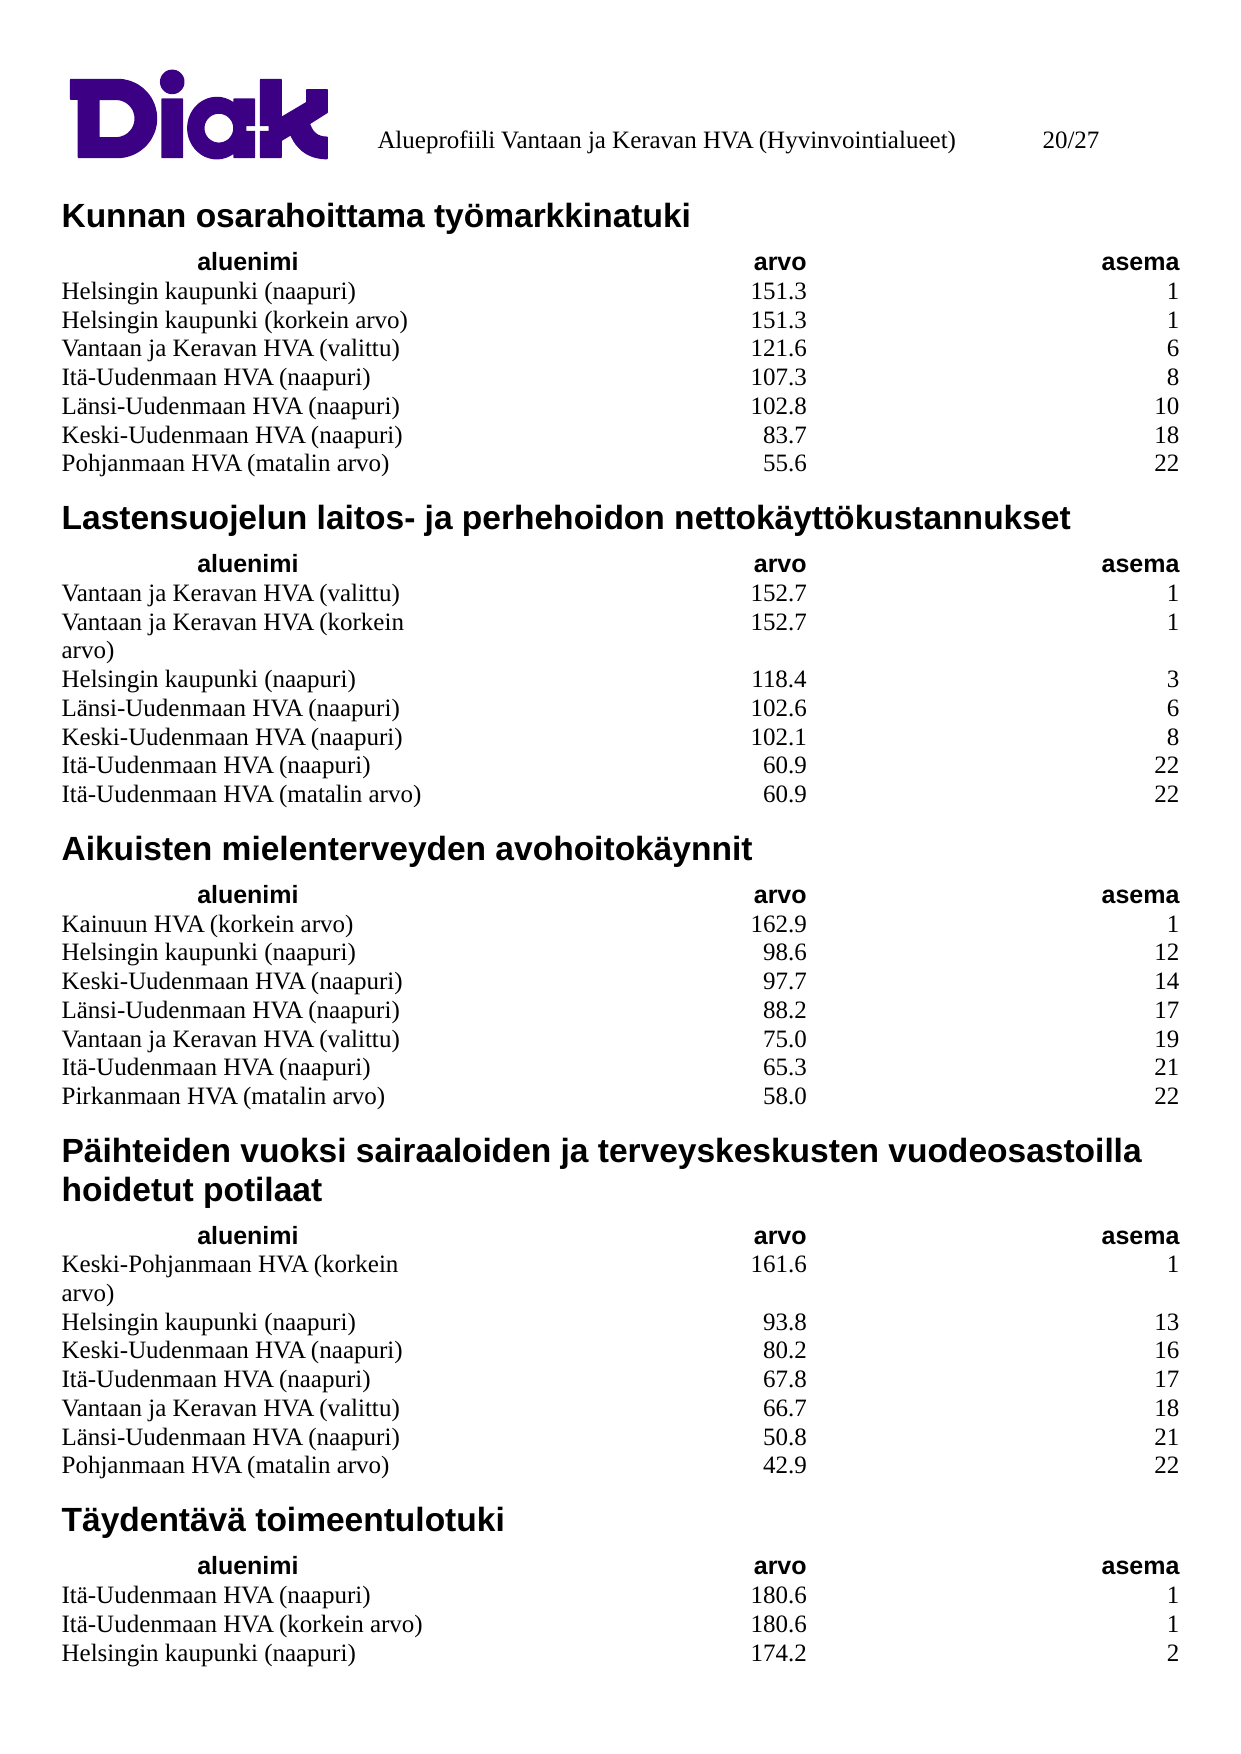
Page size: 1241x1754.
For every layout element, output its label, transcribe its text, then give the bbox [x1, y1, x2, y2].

table_cell 13 [806, 1307, 1179, 1336]
table_cell Helsingin kaupunki (naapuri) [61, 276, 434, 305]
table_cell Vantaan ja Keravan HVA (valittu) [61, 578, 434, 607]
table_header aluenimi [61, 1221, 434, 1249]
table_cell 118.4 [434, 664, 806, 693]
table_cell 162.9 [434, 909, 806, 937]
table_cell 1 [806, 1609, 1179, 1638]
table_cell Itä-Uudenmaan HVA (korkein arvo) [61, 1609, 434, 1638]
table_header aluenimi [61, 1551, 434, 1580]
table_cell 1 [806, 909, 1179, 937]
table_cell 42.9 [434, 1451, 806, 1479]
table_cell 14 [806, 966, 1179, 995]
table_header arvo [434, 247, 806, 276]
table_cell 161.6 [434, 1249, 806, 1307]
table_cell 174.2 [434, 1638, 806, 1666]
table_cell 152.7 [434, 578, 806, 607]
subtitle Päihteiden vuoksi sairaaloiden ja terveyskeskusten vuodeosastoilla hoidetut potilaat [61, 1131, 1179, 1208]
table_header arvo [434, 549, 806, 578]
table_cell Itä-Uudenmaan HVA (naapuri) [61, 751, 434, 779]
table_cell Helsingin kaupunki (korkein arvo) [61, 305, 434, 333]
table_cell 6 [806, 334, 1179, 362]
table_cell Keski-Uudenmaan HVA (naapuri) [61, 966, 434, 995]
table_cell Itä-Uudenmaan HVA (matalin arvo) [61, 779, 434, 808]
table_cell 97.7 [434, 966, 806, 995]
table_cell 12 [806, 938, 1179, 966]
table_header asema [806, 247, 1179, 276]
table_cell 66.7 [434, 1393, 806, 1422]
table_header arvo [434, 1551, 806, 1580]
table_cell Helsingin kaupunki (naapuri) [61, 1307, 434, 1336]
table_cell 98.6 [434, 938, 806, 966]
table_cell Pohjanmaan HVA (matalin arvo) [61, 449, 434, 477]
table_cell 83.7 [434, 420, 806, 448]
table_header asema [806, 880, 1179, 909]
table_cell 10 [806, 391, 1179, 420]
table_cell 22 [806, 449, 1179, 477]
table_cell Länsi-Uudenmaan HVA (naapuri) [61, 693, 434, 722]
table_cell 6 [806, 693, 1179, 722]
table_cell 80.2 [434, 1336, 806, 1364]
table_cell 58.0 [434, 1081, 806, 1110]
table_cell Keski-Uudenmaan HVA (naapuri) [61, 722, 434, 751]
table_cell 151.3 [434, 276, 806, 305]
table_header asema [806, 549, 1179, 578]
table_cell 3 [806, 664, 1179, 693]
table_cell Helsingin kaupunki (naapuri) [61, 938, 434, 966]
table_cell 18 [806, 1393, 1179, 1422]
table_cell Keski-Uudenmaan HVA (naapuri) [61, 420, 434, 448]
table_cell 60.9 [434, 751, 806, 779]
table_cell Itä-Uudenmaan HVA (naapuri) [61, 1053, 434, 1081]
table_cell 1 [806, 276, 1179, 305]
table_cell 1 [806, 1580, 1179, 1609]
subtitle Aikuisten mielenterveyden avohoitokäynnit [61, 829, 1179, 867]
table_cell 21 [806, 1053, 1179, 1081]
table_cell 18 [806, 420, 1179, 448]
table_cell 180.6 [434, 1580, 806, 1609]
table_cell 21 [806, 1422, 1179, 1451]
table_cell 65.3 [434, 1053, 806, 1081]
table_cell Keski-Pohjanmaan HVA (korkein arvo) [61, 1249, 434, 1307]
table_cell Keski-Uudenmaan HVA (naapuri) [61, 1336, 434, 1364]
table_cell 67.8 [434, 1364, 806, 1393]
table_cell 22 [806, 751, 1179, 779]
table_cell Helsingin kaupunki (naapuri) [61, 1638, 434, 1666]
table_cell Pirkanmaan HVA (matalin arvo) [61, 1081, 434, 1110]
table_cell 22 [806, 1451, 1179, 1479]
table_cell 1 [806, 607, 1179, 664]
table_cell 16 [806, 1336, 1179, 1364]
table_cell 17 [806, 1364, 1179, 1393]
table_cell 8 [806, 362, 1179, 391]
table_cell 2 [806, 1638, 1179, 1666]
table_cell 1 [806, 578, 1179, 607]
table_cell 22 [806, 779, 1179, 808]
table_header aluenimi [61, 880, 434, 909]
table_cell Länsi-Uudenmaan HVA (naapuri) [61, 391, 434, 420]
table_header aluenimi [61, 247, 434, 276]
table_cell 102.8 [434, 391, 806, 420]
table_cell Länsi-Uudenmaan HVA (naapuri) [61, 995, 434, 1024]
table_cell 22 [806, 1081, 1179, 1110]
table_cell 180.6 [434, 1609, 806, 1638]
table_cell 1 [806, 305, 1179, 333]
table_cell 102.6 [434, 693, 806, 722]
table_cell 102.1 [434, 722, 806, 751]
table_cell Helsingin kaupunki (naapuri) [61, 664, 434, 693]
table_cell 50.8 [434, 1422, 806, 1451]
table_cell 107.3 [434, 362, 806, 391]
table_cell Kainuun HVA (korkein arvo) [61, 909, 434, 937]
table_cell 17 [806, 995, 1179, 1024]
table_cell Vantaan ja Keravan HVA (valittu) [61, 334, 434, 362]
table_cell Itä-Uudenmaan HVA (naapuri) [61, 362, 434, 391]
table_header arvo [434, 880, 806, 909]
table_cell Vantaan ja Keravan HVA (valittu) [61, 1393, 434, 1422]
table_cell Vantaan ja Keravan HVA (valittu) [61, 1024, 434, 1052]
subtitle Täydentävä toimeentulotuki [61, 1500, 1179, 1539]
table_cell Vantaan ja Keravan HVA (korkein arvo) [61, 607, 434, 664]
table_cell Itä-Uudenmaan HVA (naapuri) [61, 1364, 434, 1393]
table_cell 19 [806, 1024, 1179, 1052]
subtitle Lastensuojelun laitos- ja perhehoidon nettokäyttökustannukset [61, 498, 1179, 537]
table_cell 93.8 [434, 1307, 806, 1336]
table_cell 152.7 [434, 607, 806, 664]
table_cell Itä-Uudenmaan HVA (naapuri) [61, 1580, 434, 1609]
subtitle Kunnan osarahoittama työmarkkinatuki [61, 196, 1179, 235]
table_header aluenimi [61, 549, 434, 578]
table_cell 151.3 [434, 305, 806, 333]
table_cell 75.0 [434, 1024, 806, 1052]
table_cell 55.6 [434, 449, 806, 477]
table_cell 8 [806, 722, 1179, 751]
table_header asema [806, 1551, 1179, 1580]
table_cell 60.9 [434, 779, 806, 808]
table_cell 121.6 [434, 334, 806, 362]
table_cell Länsi-Uudenmaan HVA (naapuri) [61, 1422, 434, 1451]
table_cell 88.2 [434, 995, 806, 1024]
table_cell Pohjanmaan HVA (matalin arvo) [61, 1451, 434, 1479]
table_header asema [806, 1221, 1179, 1249]
table_header arvo [434, 1221, 806, 1249]
table_cell 1 [806, 1249, 1179, 1307]
